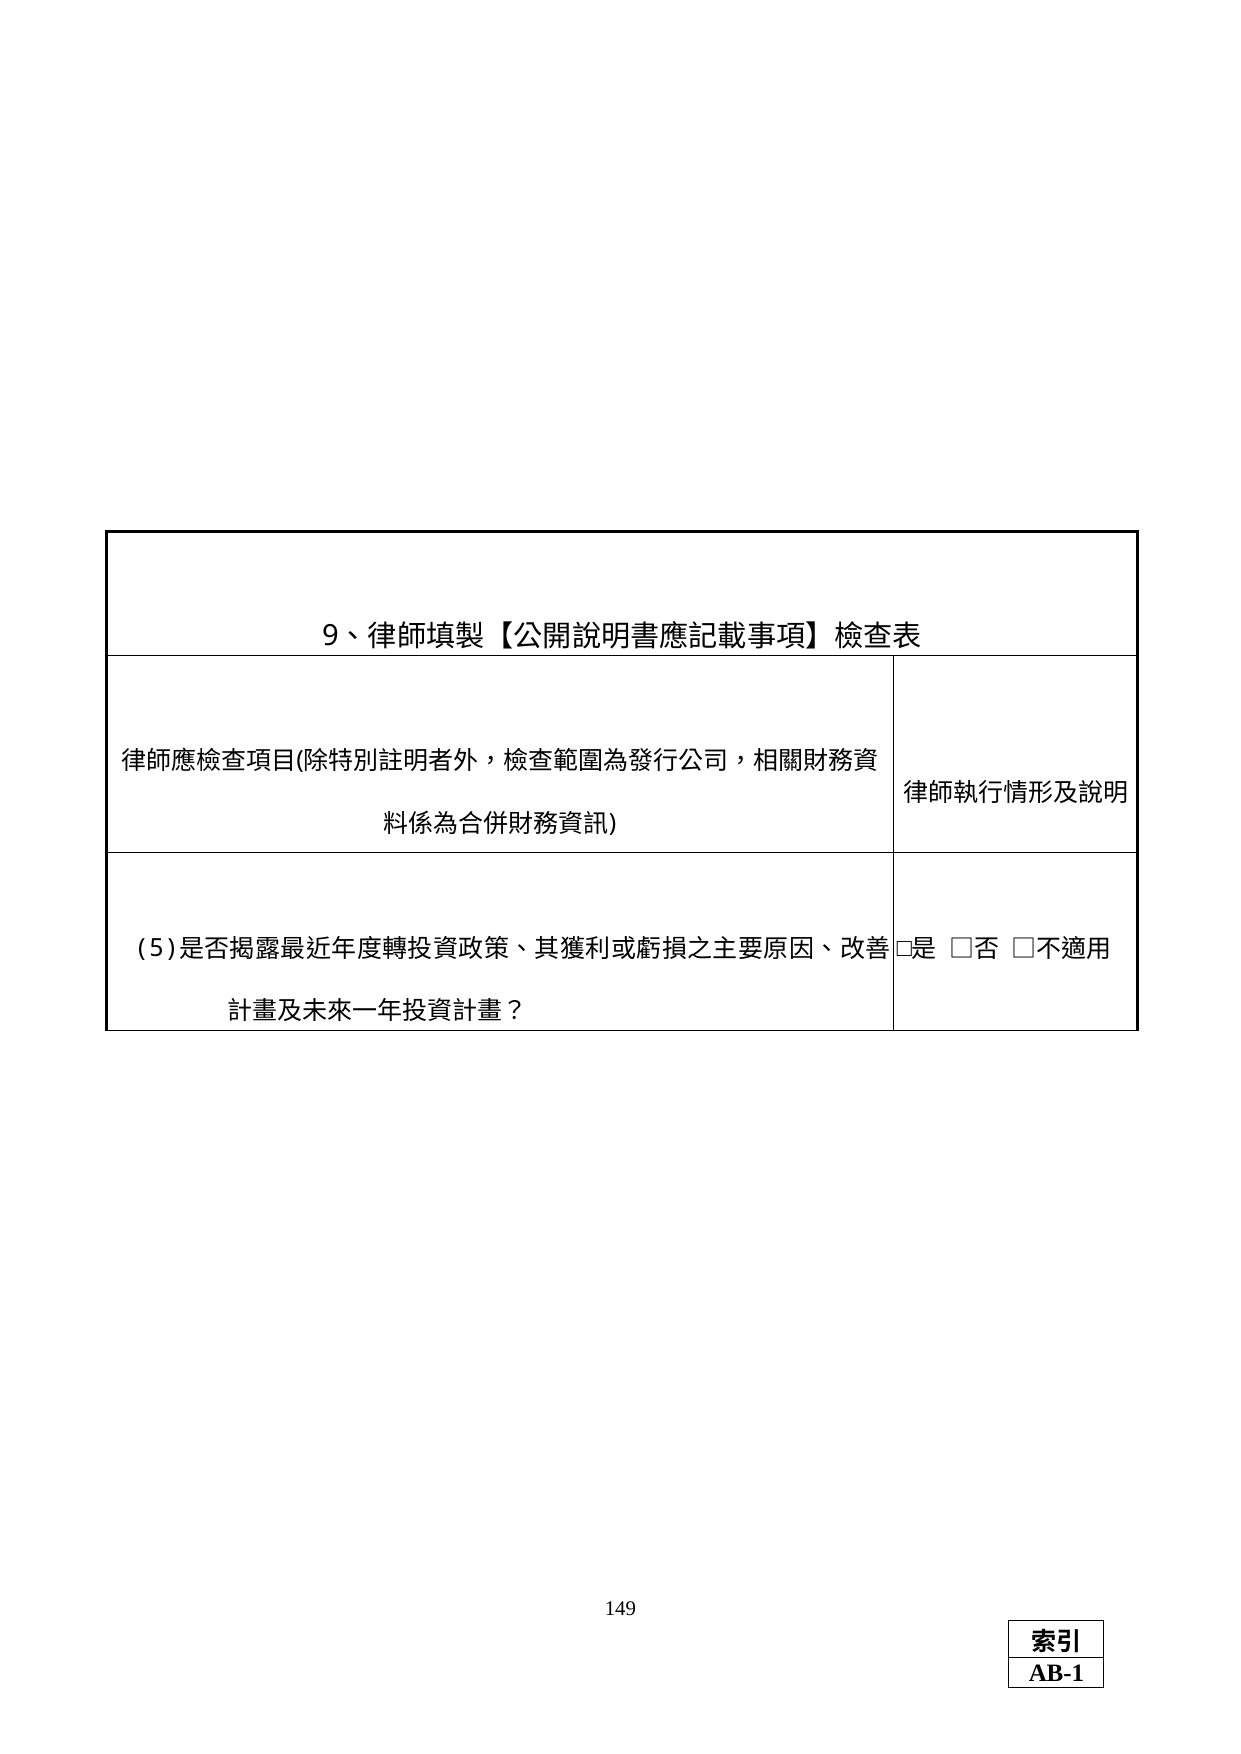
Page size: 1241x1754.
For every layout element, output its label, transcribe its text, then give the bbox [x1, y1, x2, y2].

table_cell 律師應檢查項目(除特別註明者外，檢查範圍為發行公司，相關財務資料係為合併財務資訊) [108, 656, 893, 852]
table_header 9、律師填製【公開說明書應記載事項】檢查表 [108, 533, 1136, 655]
table_cell □是 □否 □不適用 [894, 853, 1136, 1030]
table_cell 是否揭露最近年度轉投資政策、其獲利或虧損之主要原因、改善計畫及未來一年投資計畫？ [108, 853, 893, 1030]
table_cell 律師執行情形及說明 [894, 656, 1136, 852]
